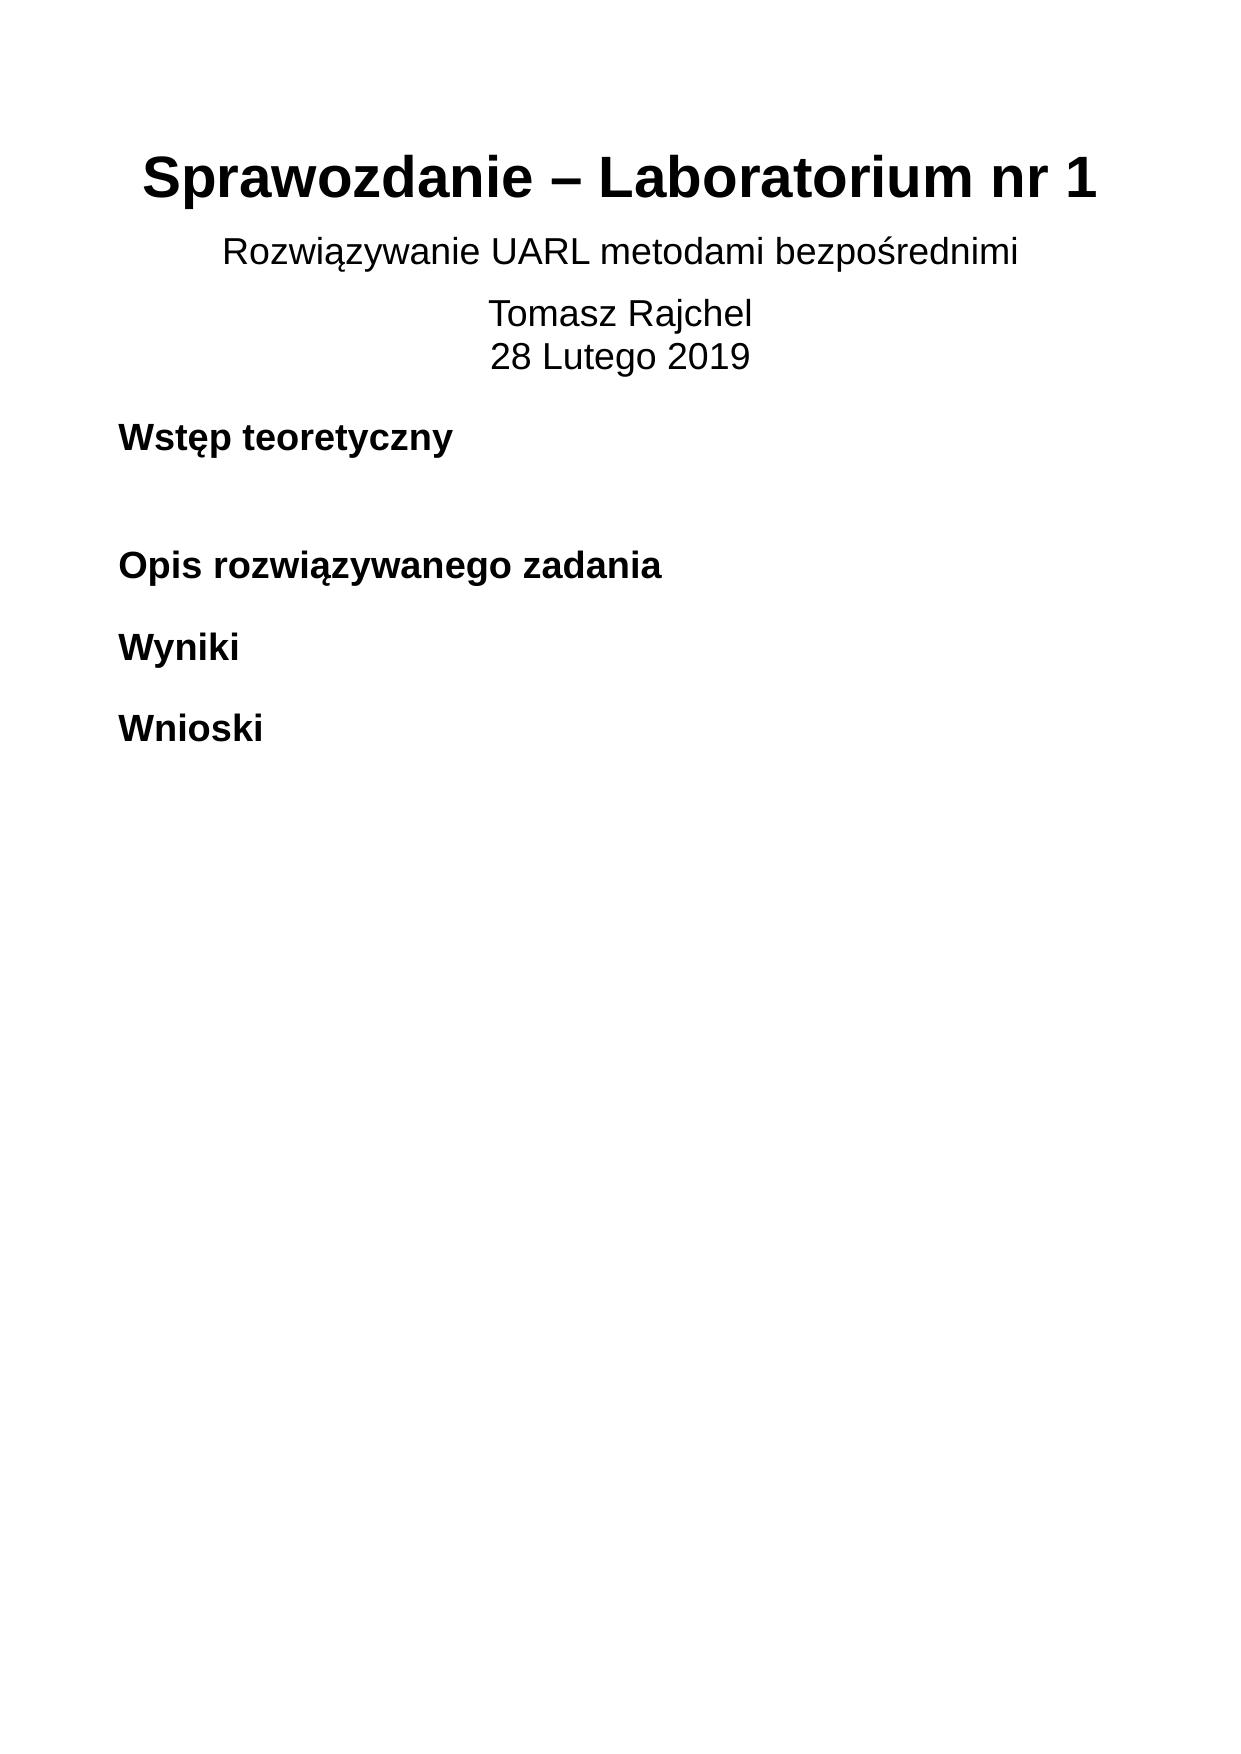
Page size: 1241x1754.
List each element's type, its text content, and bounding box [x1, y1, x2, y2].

subtitle Rozwiązywanie UARL metodami bezpośrednimi [118, 229, 1122, 272]
subtitle Opis rozwiązywanego zadania [118, 543, 1122, 587]
subtitle Wnioski [118, 706, 1122, 749]
subtitle Wyniki [118, 624, 1122, 668]
subtitle Wstęp teoretyczny [118, 414, 1122, 458]
title Sprawozdanie – Laboratorium nr 1 [118, 143, 1122, 210]
subtitle Tomasz Rajchel 28 Lutego 2019 [118, 291, 1122, 377]
